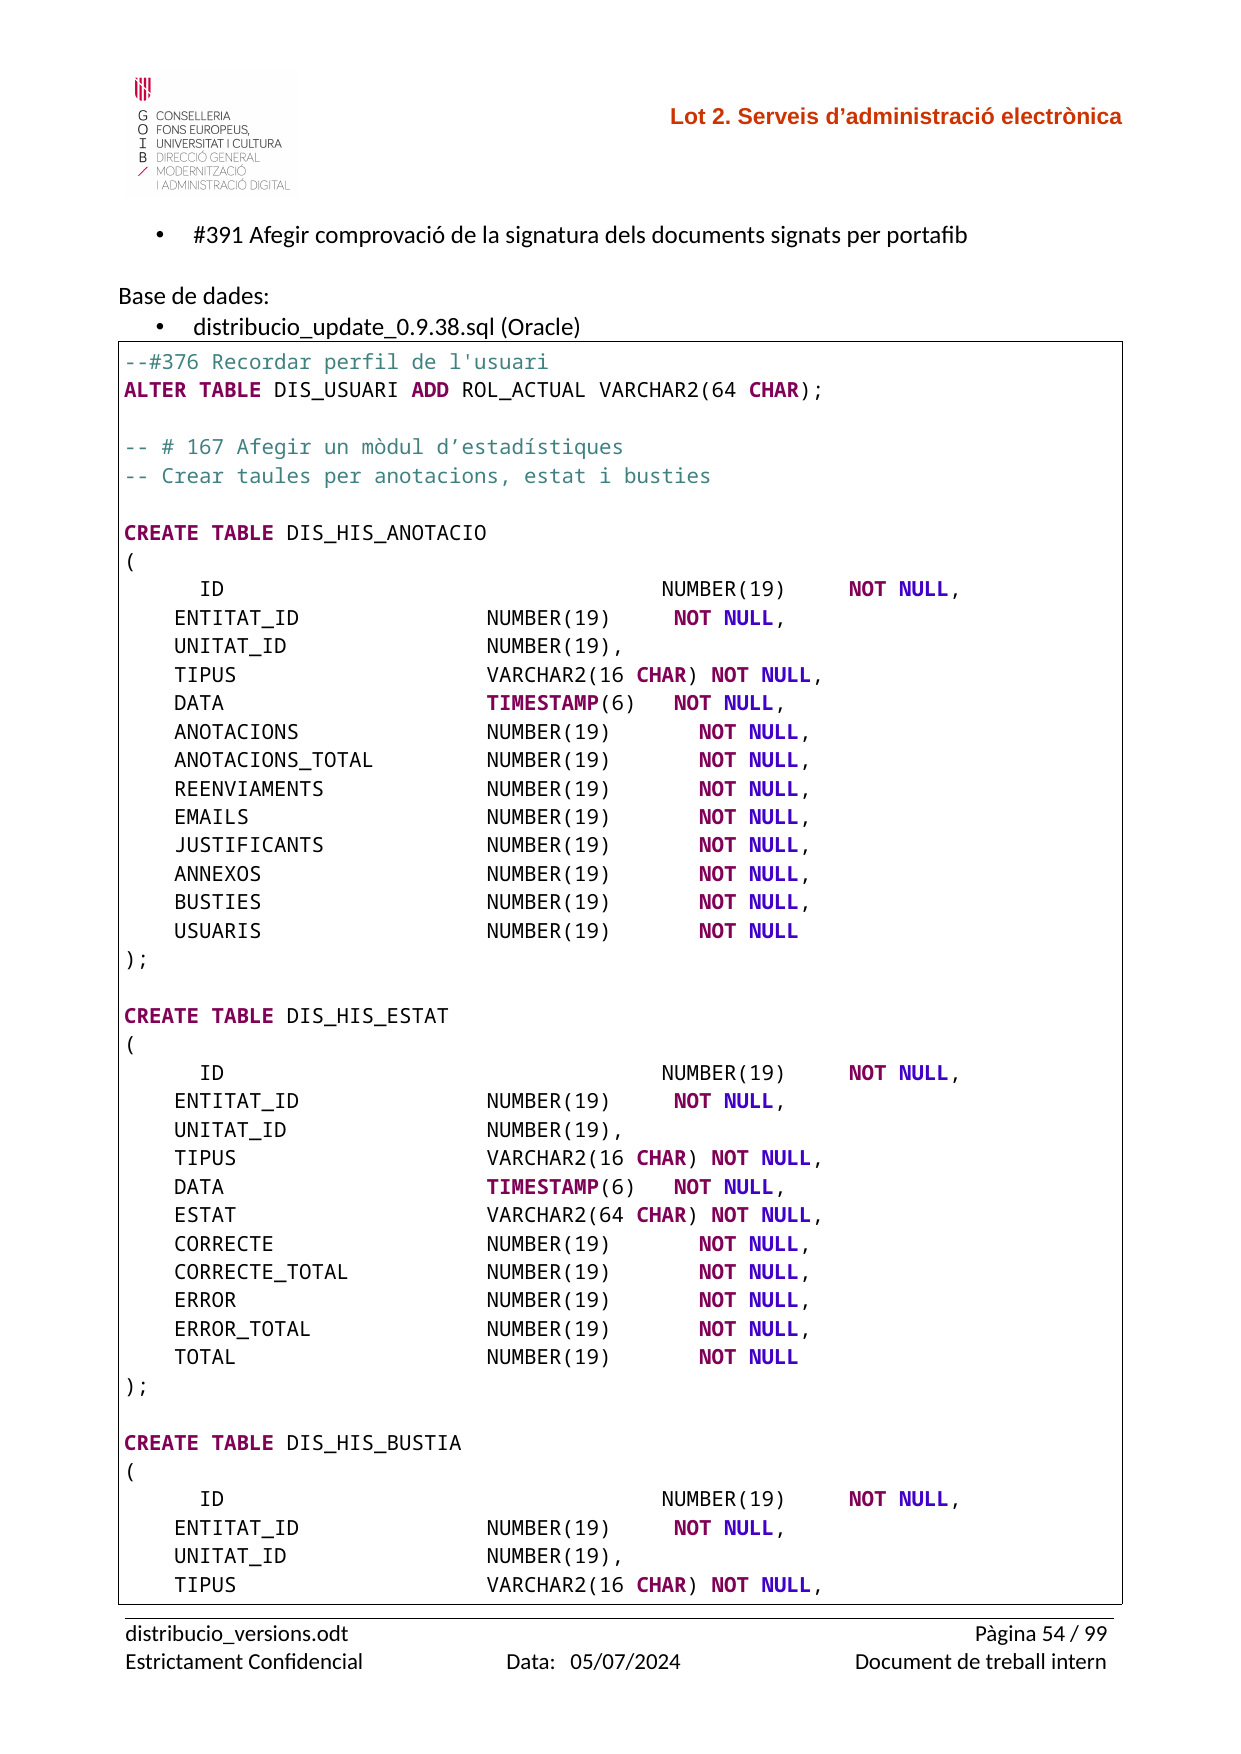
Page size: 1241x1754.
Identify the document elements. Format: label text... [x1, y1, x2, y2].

list #391 Afegir comprovació de la signatura dels documents signats per portafib [156, 219, 1122, 250]
text Base de dades: [118, 280, 1122, 311]
picture [126, 70, 299, 197]
list distribucio_update_0.9.38.sql (Oracle) [156, 311, 1122, 341]
table_header --#376 Recordar perfil de l'usuari ALTER TABLE DIS_USUARI ADD ROL_ACTUAL VARCHAR2(64 CHAR); -- # 167 Afegir un mòdul d’estadístiques -- Crear taules per anotacions, estat i busties CREATE TABLE DIS_HIS_ANOTACIO ( ID NUMBER(19) NOT NULL, ENTITAT_ID NUMBER(19) NOT NULL, UNITAT_ID NUMBER(19), TIPUS VARCHAR2(16 CHAR) NOT NULL, DATA TIMESTAMP(6) NOT NULL, ANOTACIONS NUMBER(19) NOT NULL, ANOTACIONS_TOTAL NUMBER(19) NOT NULL, REENVIAMENTS NUMBER(19) NOT NULL, EMAILS NUMBER(19) NOT NULL, JUSTIFICANTS NUMBER(19) NOT NULL, ANNEXOS NUMBER(19) NOT NULL, BUSTIES NUMBER(19) NOT NULL, USUARIS NUMBER(19) NOT NULL ); CREATE TABLE DIS_HIS_ESTAT ( ID NUMBER(19) NOT NULL, ENTITAT_ID NUMBER(19) NOT NULL, UNITAT_ID NUMBER(19), TIPUS VARCHAR2(16 CHAR) NOT NULL, DATA TIMESTAMP(6) NOT NULL, ESTAT VARCHAR2(64 CHAR) NOT NULL, CORRECTE NUMBER(19) NOT NULL, CORRECTE_TOTAL NUMBER(19) NOT NULL, ERROR NUMBER(19) NOT NULL, ERROR_TOTAL NUMBER(19) NOT NULL, TOTAL NUMBER(19) NOT NULL ); CREATE TABLE DIS_HIS_BUSTIA ( ID NUMBER(19) NOT NULL, ENTITAT_ID NUMBER(19) NOT NULL, UNITAT_ID NUMBER(19), TIPUS VARCHAR2(16 CHAR) NOT NULL, [119, 342, 1122, 1604]
